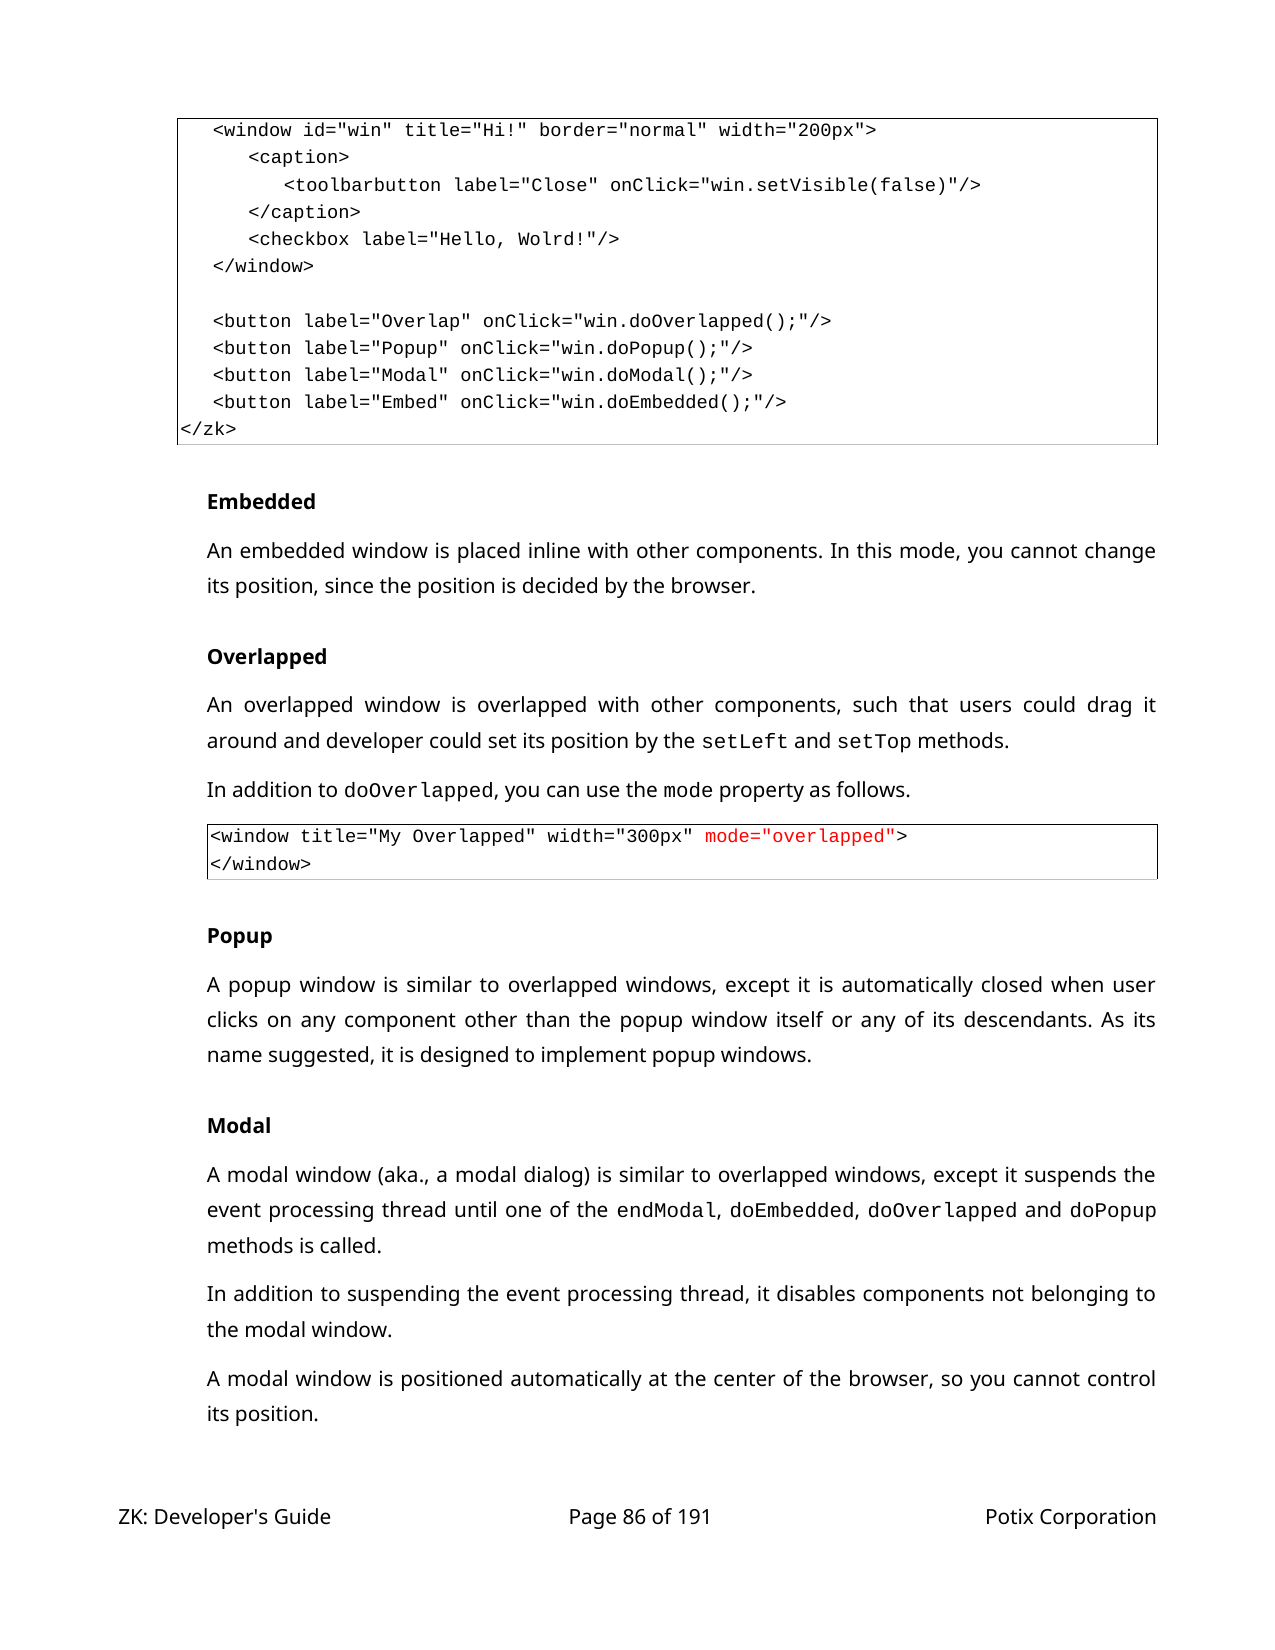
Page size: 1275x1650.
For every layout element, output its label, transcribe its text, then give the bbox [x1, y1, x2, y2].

text </window> [208, 851, 1157, 879]
text In addition to suspending the event processing thread, it disables components not belonging to the modal window. [207, 1279, 1157, 1343]
text An embedded window is placed inline with other components. In this mode, you cannot change its position, since the position is decided by the browser. [207, 536, 1157, 599]
text </window> [178, 254, 1157, 278]
text A modal window is positioned automatically at the center of the browser, so you cannot control its position. [207, 1364, 1157, 1427]
text </caption> [178, 200, 1157, 224]
text A popup window is similar to overlapped windows, except it is automatically closed when user clicks on any component other than the popup window itself or any of its descendants. As its name suggested, it is designed to implement popup windows. [207, 970, 1157, 1069]
text <toolbarbutton label="Close" onClick="win.setVisible(false)"/> [178, 172, 1157, 197]
text <button label="Embed" onClick="win.doEmbedded();"/> [178, 390, 1157, 414]
subtitle Popup [207, 921, 1157, 949]
text A modal window (aka., a modal dialog) is similar to overlapped windows, except it suspends the event processing thread until one of the endModal, doEmbedded, doOverlapped and doPopup methods is called. [207, 1160, 1157, 1259]
text <checkbox label="Hello, Wolrd!"/> [178, 227, 1157, 251]
text An overlapped window is overlapped with other components, such that users could drag it around and developer could set its position by the setLeft and setTop methods. [207, 691, 1157, 754]
text <button label="Popup" onClick="win.doPopup();"/> [178, 336, 1157, 360]
text </zk> [178, 417, 1157, 444]
text <button label="Modal" onClick="win.doModal();"/> [178, 363, 1157, 387]
subtitle Overlapped [207, 642, 1157, 670]
text <button label="Overlap" onClick="win.doOverlapped();"/> [178, 308, 1157, 333]
subtitle Embedded [207, 487, 1157, 515]
text <window id="win" title="Hi!" border="normal" width="200px"> [178, 119, 1157, 142]
subtitle Modal [207, 1111, 1157, 1139]
text <caption> [178, 145, 1157, 169]
text In addition to doOverlapped, you can use the mode property as follows. [207, 775, 1157, 803]
text <window title="My Overlapped" width="300px" mode="overlapped"> [208, 825, 1157, 848]
